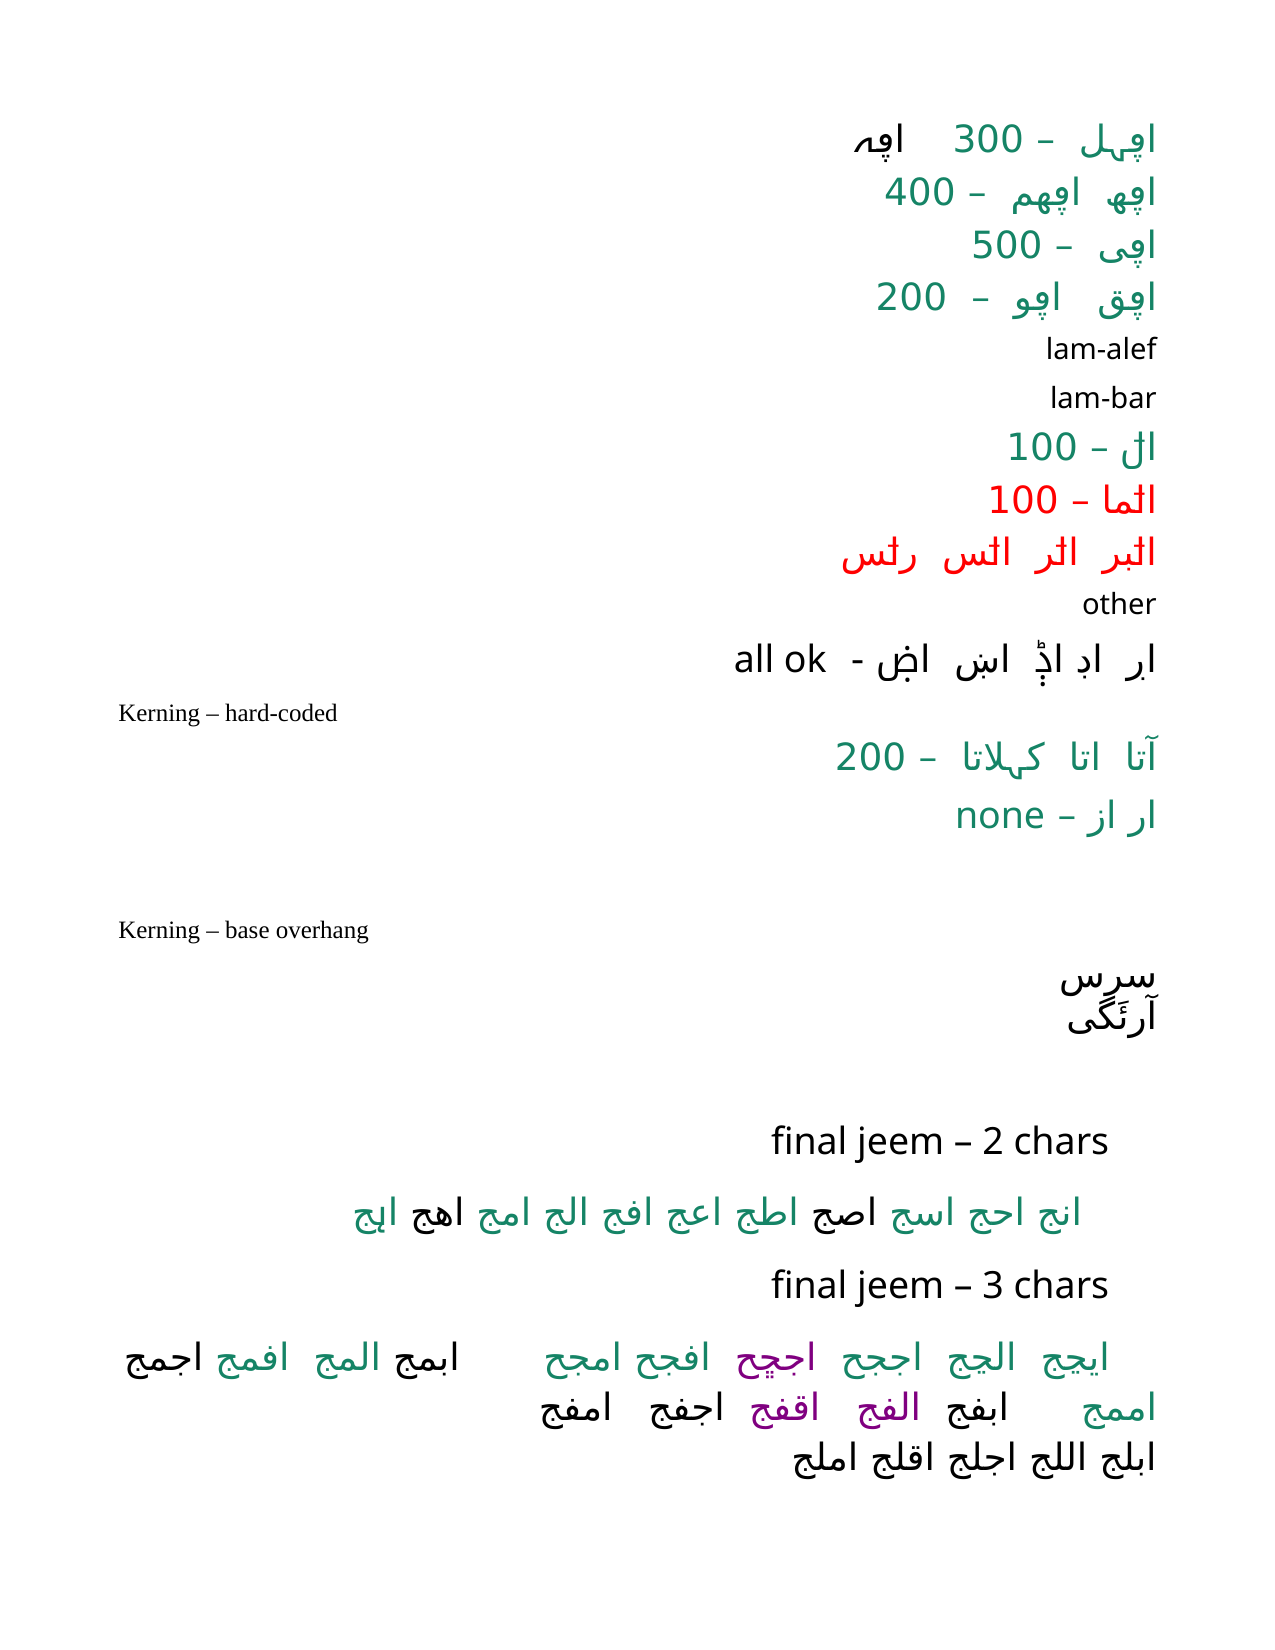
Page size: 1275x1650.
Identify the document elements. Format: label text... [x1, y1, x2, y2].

text اݪما – 100 [118, 478, 1157, 522]
text سرس [118, 952, 1157, 996]
text other [118, 584, 1157, 623]
text اڥھ اڥھم – 400 [118, 171, 1157, 214]
text final jeem – 3 chars [118, 1259, 1157, 1310]
text آتا اتا کہلاتا – 200 [118, 736, 1157, 780]
text Kerning – base overhang [118, 915, 1157, 943]
text آرئَگی [118, 996, 1157, 1045]
text lam-alef [118, 328, 1157, 368]
text اڥق اڥو – 200 [118, 276, 1157, 319]
text lam-bar [118, 377, 1157, 417]
text Kerning – hard-coded [118, 698, 1157, 727]
text ایڃج الڃج اججح اجڇح افجح امجح ابمج المج افمج اجمج اممج ابفج الفج اقفج اجفج امفج ابلج اللج اجلج اقلج املج [118, 1335, 1157, 1479]
text ار از – none [118, 789, 1157, 840]
list انج احج اسج اصج اطج اعج افج الج امج اھج اہج [118, 1191, 1119, 1234]
text اڥہل – 300 اڥہ [118, 118, 1157, 162]
text اڔ اڊ اݙ اښ اۻ - all ok [118, 632, 1157, 683]
text اڥی – 500 [118, 223, 1157, 267]
text final jeem – 2 chars [118, 1114, 1157, 1165]
text اݪ – 100 [118, 426, 1157, 469]
text اݪبر اݪر اݪس رݪس [118, 531, 1157, 575]
